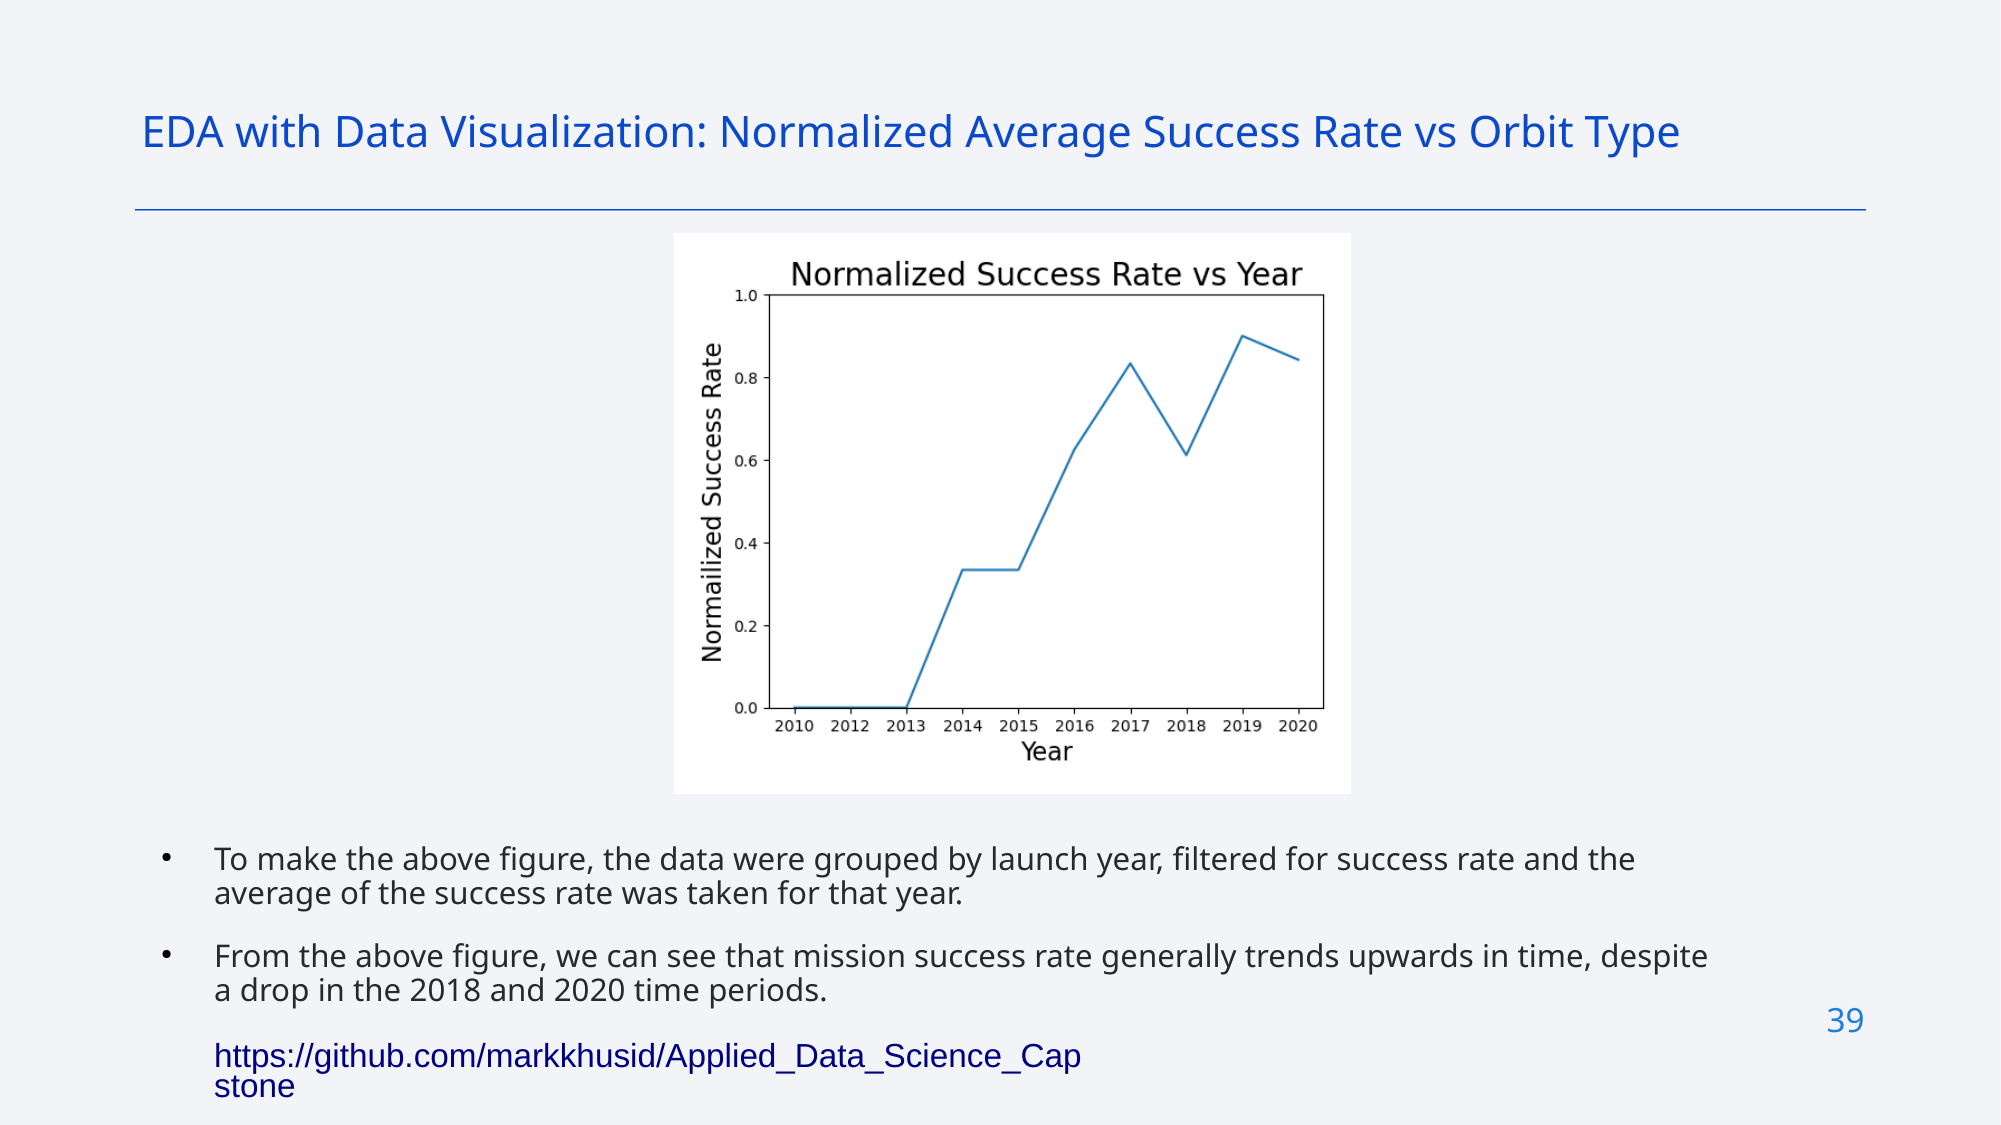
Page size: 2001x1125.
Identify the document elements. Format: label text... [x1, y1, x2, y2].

text_box https://github.com/markkhusid/Applied_Data_Science_Capstone [199, 1030, 1100, 1106]
list To make the above figure, the data were grouped by launch year, filtered for success rate and the average of the success rate was taken for that year. From the above figure, we can see that mission success rate generally trends upwards in time, despite a drop in the 2018 and 2020 time periods. [128, 836, 1727, 913]
picture [0, 0, 2001, 1125]
text_box EDA with Data Visualization: Normalized Average Success Rate vs Orbit Type [126, 88, 1852, 179]
